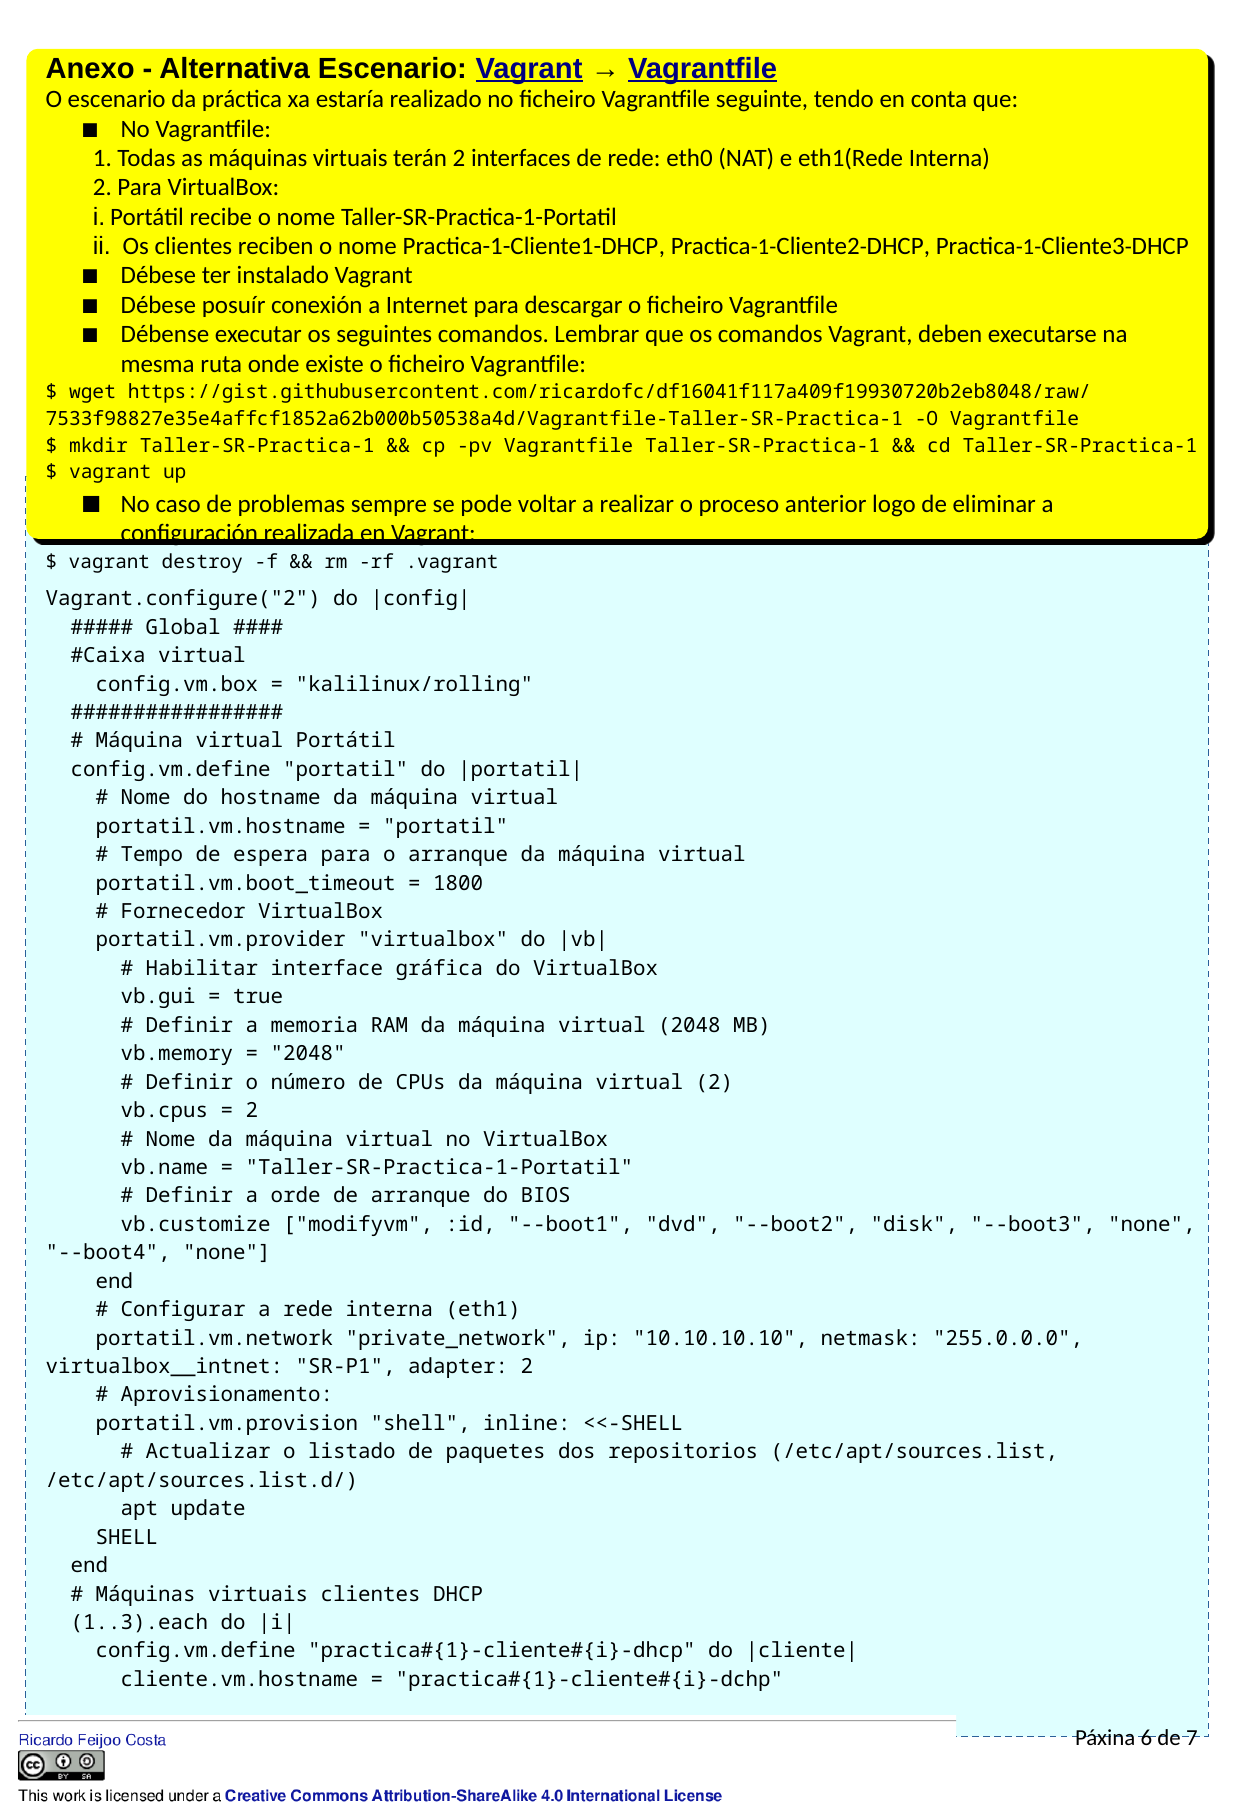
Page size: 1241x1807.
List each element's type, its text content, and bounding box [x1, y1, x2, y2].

text # Definir a memoria RAM da máquina virtual (2048 MB) [45, 1010, 1197, 1038]
title $ vagrant up [45, 458, 1197, 485]
title No Vagrantfile: [83, 114, 1197, 143]
text # Aprovisionamento: [45, 1379, 1197, 1408]
text vb.customize ["modifyvm", :id, "--boot1", "dvd", "--boot2", "disk", "--boot3", "none", "--boot4", "none"] [45, 1209, 1197, 1266]
text vb.gui = true [45, 981, 1197, 1010]
text (1..3).each do |i| [45, 1607, 1197, 1636]
text SHELL [45, 1522, 1197, 1550]
title Portátil recibe o nome Taller-SR-Practica-1-Portatil [93, 202, 1197, 231]
text portatil.vm.boot_timeout = 1800 [45, 868, 1197, 896]
text # Fornecedor VirtualBox [45, 896, 1197, 924]
text ##### Global #### [45, 612, 1197, 640]
text # Actualizar o listado de paquetes dos repositorios (/etc/apt/sources.list, /etc/apt/sources.list.d/) [45, 1436, 1197, 1493]
title $ mkdir Taller-SR-Practica-1 && cp -pv Vagrantfile Taller-SR-Practica-1 && cd Taller-SR-Practica-1 [45, 431, 1197, 458]
text # Configurar a rede interna (eth1) [45, 1294, 1197, 1323]
text apt update [45, 1493, 1197, 1522]
title $ wget https://gist.githubusercontent.com/ricardofc/df16041f117a409f19930720b2eb8048/raw/7533f98827e35e4affcf1852a62b000b50538a4d/Vagrantfile-Taller-SR-Practica-1 -O Vagrantfile [45, 378, 1197, 431]
text ################# [45, 697, 1197, 726]
text portatil.vm.network "private_network", ip: "10.10.10.10", netmask: "255.0.0.0", virtualbox__intnet: "SR-P1", adapter: 2 [45, 1323, 1197, 1379]
text #Caixa virtual [45, 640, 1197, 669]
text end [45, 1550, 1197, 1579]
text # Nome da máquina virtual no VirtualBox [45, 1124, 1197, 1152]
title Débense executar os seguintes comandos. Lembrar que os comandos Vagrant, deben executarse na mesma ruta onde existe o ficheiro Vagrantfile: [83, 319, 1197, 378]
text # Habilitar interface gráfica do VirtualBox [45, 953, 1197, 981]
text Vagrant.configure("2") do |config| [45, 583, 1197, 612]
picture [8, 1715, 957, 1806]
text # Máquinas virtuais clientes DHCP [45, 1579, 1197, 1607]
text vb.memory = "2048" [45, 1038, 1197, 1067]
text portatil.vm.provision "shell", inline: <<-SHELL [45, 1408, 1197, 1436]
title Anexo - Alternativa Escenario: Vagrant → Vagrantfile [45, 55, 1197, 84]
title $ vagrant destroy -f && rm -rf .vagrant [10, 547, 1197, 574]
text vb.cpus = 2 [45, 1095, 1197, 1124]
text # Máquina virtual Portátil [45, 726, 1197, 754]
text portatil.vm.hostname = "portatil" [45, 811, 1197, 839]
text config.vm.box = "kalilinux/rolling" [45, 669, 1197, 697]
text config.vm.define "practica#{1}-cliente#{i}-dhcp" do |cliente| [45, 1636, 1197, 1664]
text # Tempo de espera para o arranque da máquina virtual [45, 839, 1197, 868]
text vb.name = "Taller-SR-Practica-1-Portatil" [45, 1152, 1197, 1181]
title Os clientes reciben o nome Practica-1-Cliente1-DHCP, Practica-1-Cliente2-DHCP, Practica-1-Cliente3-DHCP [93, 231, 1197, 261]
title O escenario da práctica xa estaría realizado no ficheiro Vagrantfile seguinte, tendo en conta que: [45, 84, 1197, 114]
title Débese posuír conexión a Internet para descargar o ficheiro Vagrantfile [83, 290, 1197, 319]
text config.vm.define "portatil" do |portatil| [45, 754, 1197, 782]
title Débese ter instalado Vagrant [83, 261, 1197, 290]
title 1. Todas as máquinas virtuais terán 2 interfaces de rede: eth0 (NAT) e eth1(Rede Interna) [93, 143, 1197, 172]
text # Nome do hostname da máquina virtual [45, 782, 1197, 811]
text portatil.vm.provider "virtualbox" do |vb| [45, 924, 1197, 953]
title No caso de problemas sempre se pode voltar a realizar o proceso anterior logo de eliminar a configuración realizada en Vagrant: [83, 489, 1197, 547]
text # Definir o número de CPUs da máquina virtual (2) [45, 1067, 1197, 1095]
text end [45, 1266, 1197, 1294]
text # Definir a orde de arranque do BIOS [45, 1181, 1197, 1209]
title 2. Para VirtualBox: [93, 172, 1197, 202]
text cliente.vm.hostname = "practica#{1}-cliente#{i}-dchp" [45, 1664, 1197, 1692]
